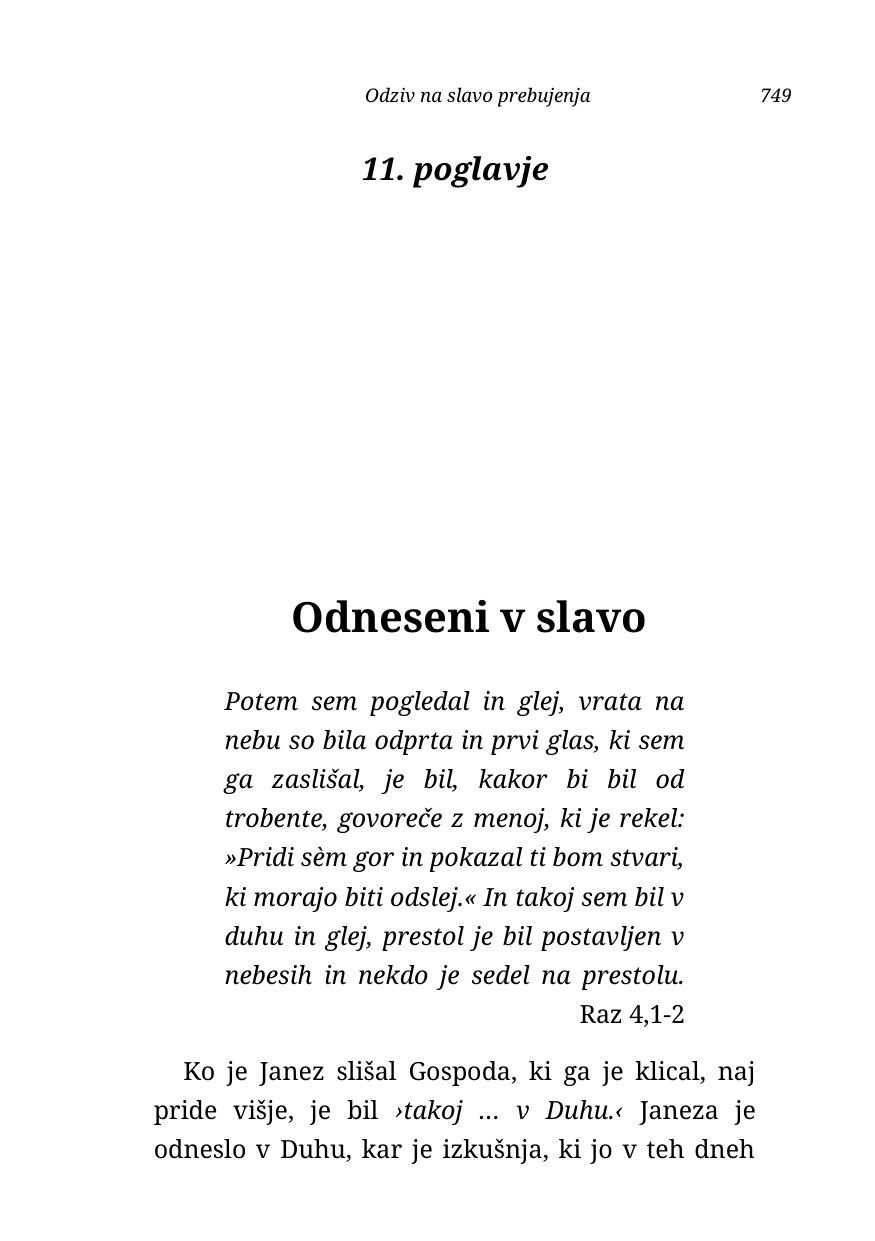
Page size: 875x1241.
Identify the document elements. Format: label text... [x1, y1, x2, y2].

text Ko je Janez slišal Gospoda, ki ga je klical, naj pride višje, je bil ›takoj … v Duhu.‹ Janeza je odneslo v Duhu, kar je izkušnja, ki jo v teh dneh [153, 1053, 756, 1166]
subtitle 11. poglavje [153, 147, 756, 189]
subtitle Odneseni v slavo [153, 588, 756, 645]
text Potem sem pogledal in glej, vrata na nebu so bila odprta in prvi glas, ki sem ga zaslišal, je bil, kakor bi bil od trobente, govoreče z menoj, ki je rekel: »Pridi sèm gor in pokazal ti bom stvari, ki morajo biti odslej.« In takoj sem bil v duhu in glej, prestol je bil postavljen v nebesih in nekdo je sedel na prestolu. Raz 4,1-2 [224, 683, 685, 1031]
